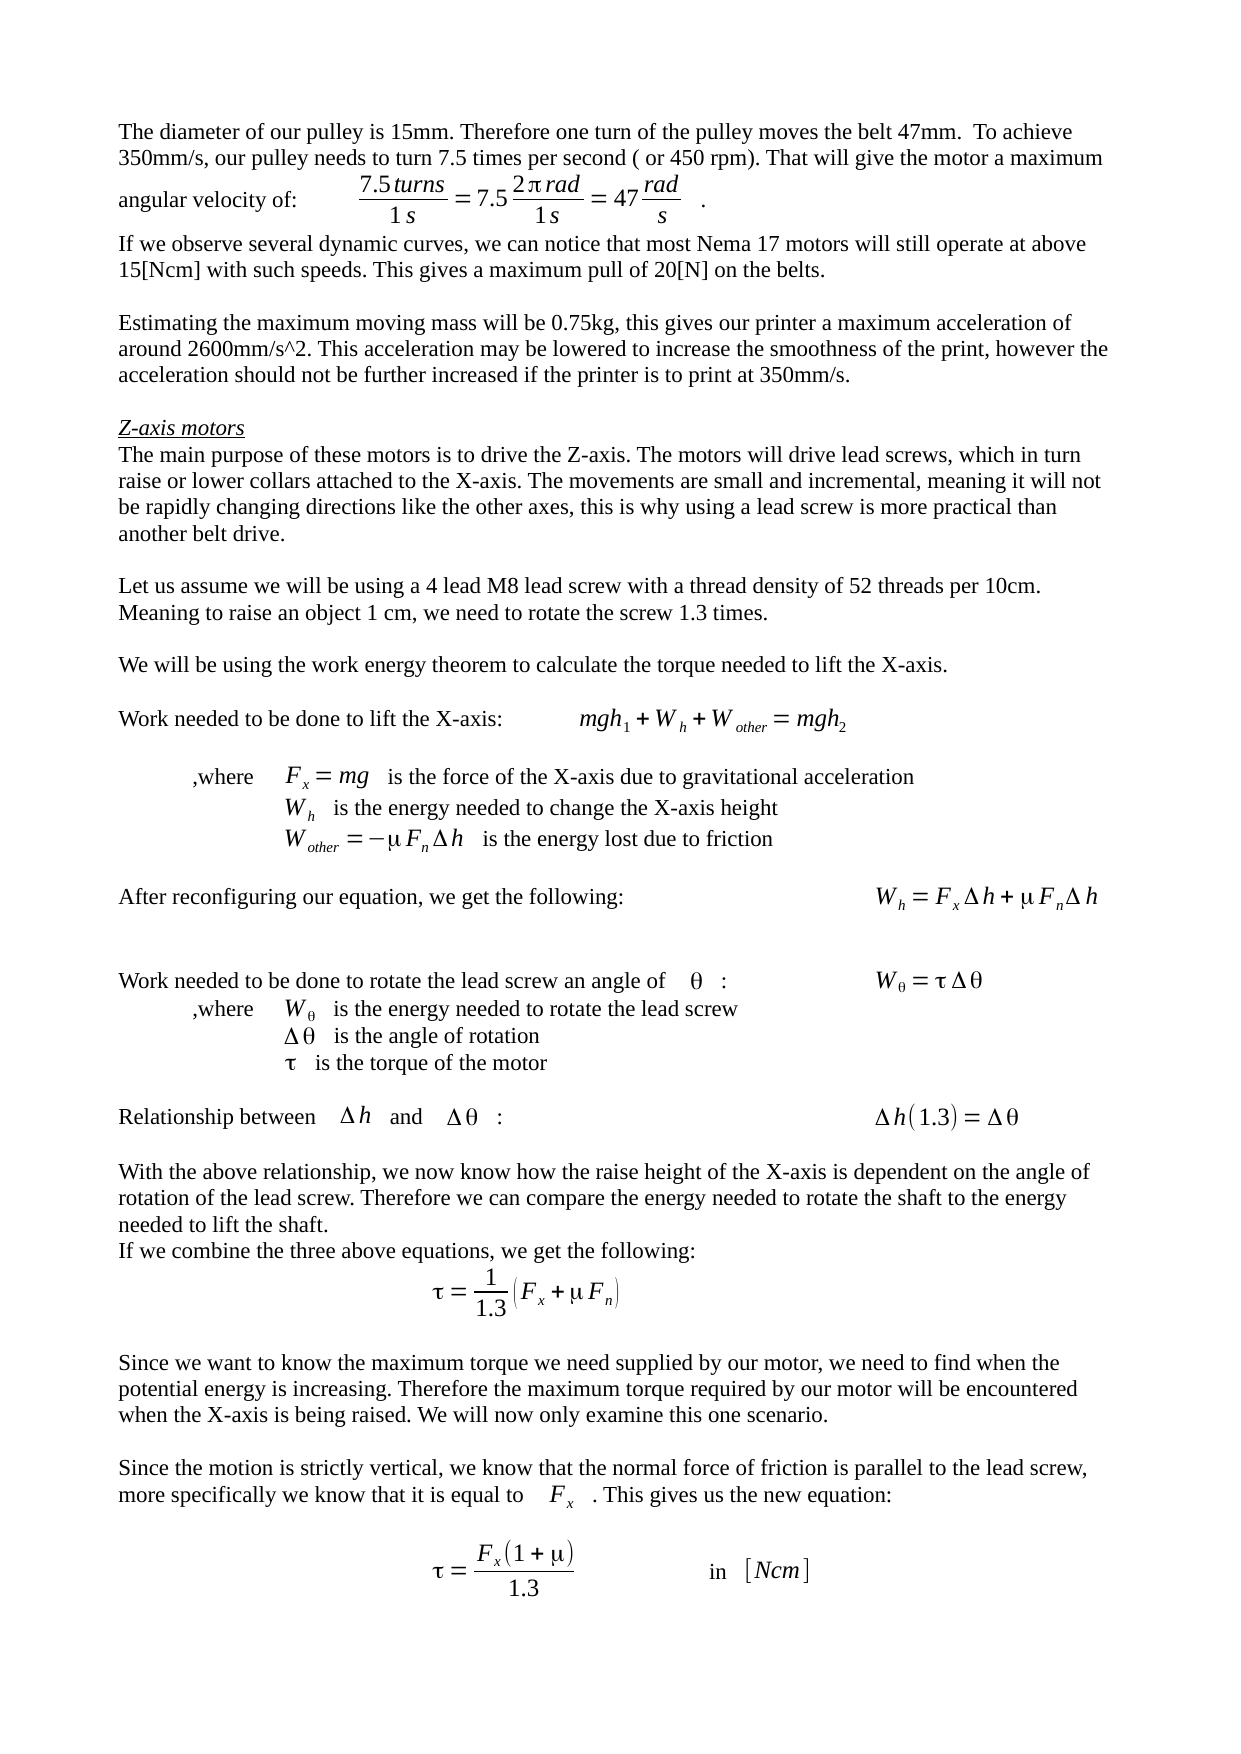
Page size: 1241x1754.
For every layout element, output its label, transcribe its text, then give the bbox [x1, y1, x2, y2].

text If we observe several dynamic curves, we can notice that most Nema 17 motors will still operate at above 15[Ncm] with such speeds. This gives a maximum pull of 20[N] on the belts. [118, 230, 1122, 282]
text is the energy lost due to friction [118, 824, 1122, 856]
text Work needed to be done to lift the X-axis: [118, 704, 1122, 736]
text Since the motion is strictly vertical, we know that the normal force of friction is parallel to the lead screw, more specifically we know that it is equal to . This gives us the new equation: [118, 1454, 1122, 1512]
text The diameter of our pulley is 15mm. Therefore one turn of the pulley moves the belt 47mm. To achieve 350mm/s, our pulley needs to turn 7.5 times per second ( or 450 rpm). That will give the motor a maximum angular velocity of: . [118, 118, 1122, 230]
text in [118, 1538, 1122, 1601]
text The main purpose of these motors is to drive the Z-axis. The motors will drive lead screws, which in turn raise or lower collars attached to the X-axis. The movements are small and incremental, meaning it will not be rapidly changing directions like the other axes, this is why using a lead screw is more practical than another belt drive. [118, 441, 1122, 546]
text Work needed to be done to rotate the lead screw an angle of : [118, 966, 1122, 994]
text is the torque of the motor [118, 1049, 1122, 1075]
text Z-axis motors [118, 414, 1122, 441]
text After reconfiguring our equation, we get the following: [118, 882, 1122, 914]
text ,where is the energy needed to rotate the lead screw [118, 994, 1122, 1023]
text Estimating the maximum moving mass will be 0.75kg, this gives our printer a maximum acceleration of around 2600mm/s^2. This acceleration may be lowered to increase the smoothness of the print, however the acceleration should not be further increased if the printer is to print at 350mm/s. [118, 309, 1122, 388]
text We will be using the work energy theorem to calculate the torque needed to lift the X-axis. [118, 651, 1122, 678]
text With the above relationship, we now know how the raise height of the X-axis is dependent on the angle of rotation of the lead screw. Therefore we can compare the energy needed to rotate the shaft to the energy needed to lift the shaft. [118, 1158, 1122, 1237]
text Since we want to know the maximum torque we need supplied by our motor, we need to find when the potential energy is increasing. Therefore the maximum torque required by our motor will be encountered when the X-axis is being raised. We will now only examine this one scenario. [118, 1349, 1122, 1428]
text Relationship between and : [118, 1102, 1122, 1132]
text Let us assume we will be using a 4 lead M8 lead screw with a thread density of 52 threads per 10cm. Meaning to raise an object 1 cm, we need to rotate the screw 1.3 times. [118, 572, 1122, 625]
text is the energy needed to change the X-axis height [118, 793, 1122, 824]
text ,where is the force of the X-axis due to gravitational acceleration [118, 762, 1122, 793]
text If we combine the three above equations, we get the following: [118, 1237, 1122, 1322]
text is the angle of rotation [118, 1023, 1122, 1049]
